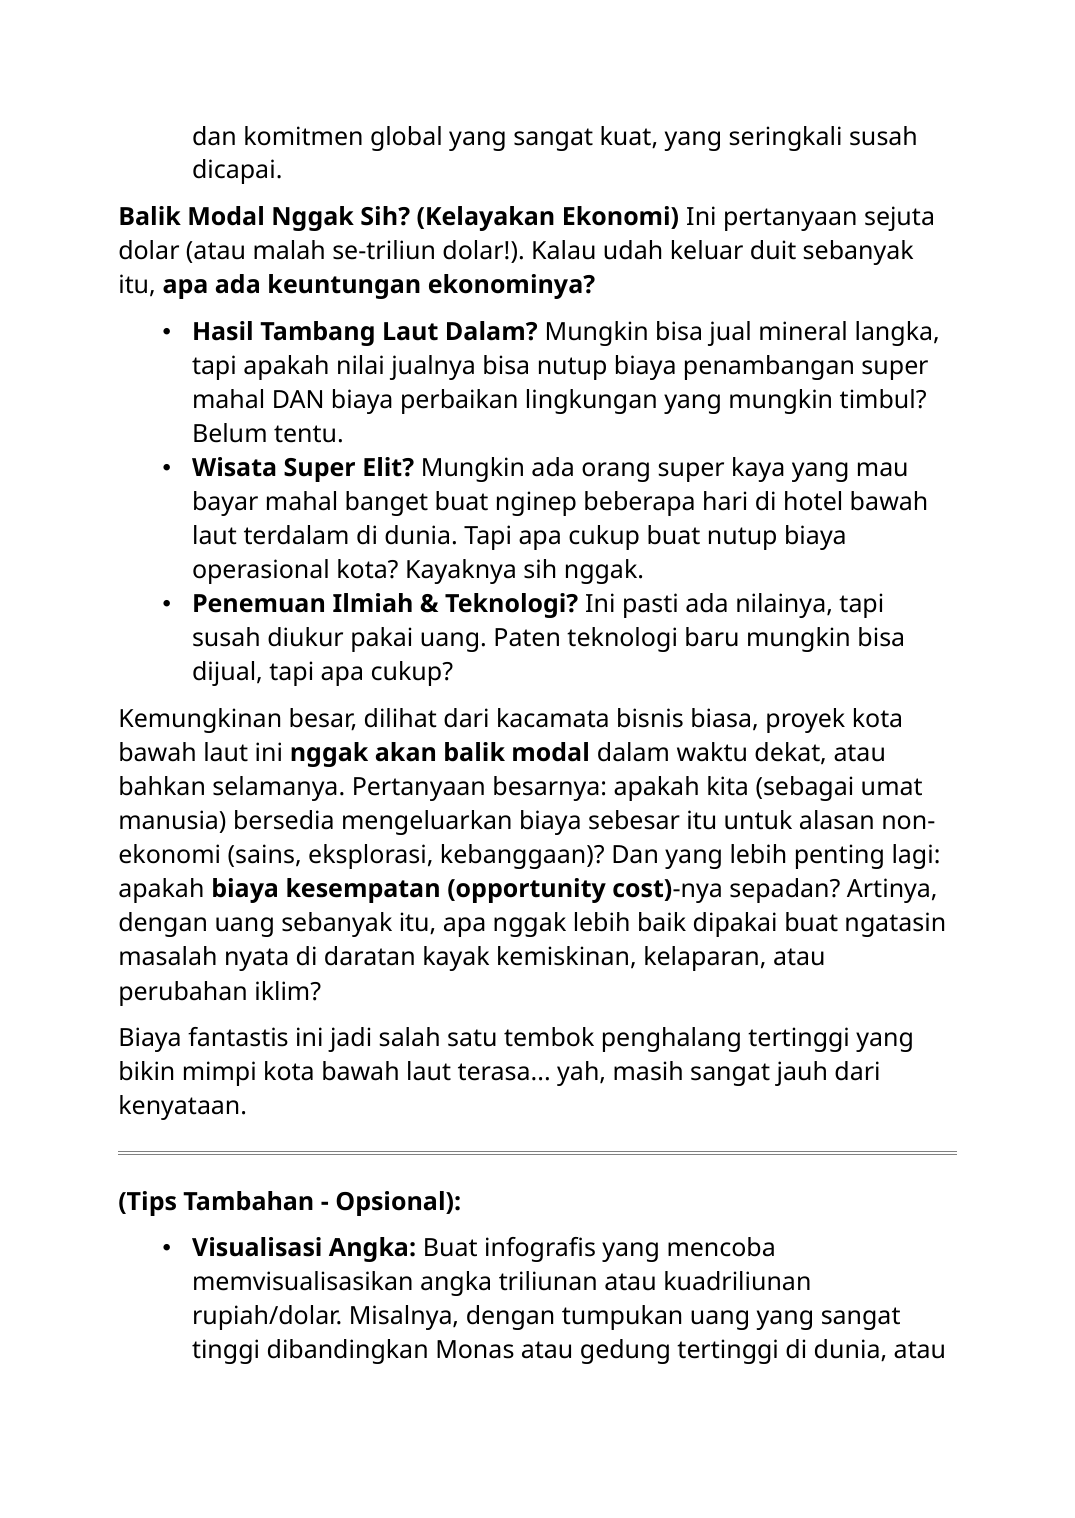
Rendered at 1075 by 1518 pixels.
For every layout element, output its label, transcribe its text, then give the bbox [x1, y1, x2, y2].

text Balik Modal Nggak Sih? (Kelayakan Ekonomi) Ini pertanyaan sejuta dolar (atau malah se-triliun dolar!). Kalau udah keluar duit sebanyak itu, apa ada keuntungan ekonominya? [118, 199, 957, 301]
text Kemungkinan besar, dilihat dari kacamata bisnis biasa, proyek kota bawah laut ini nggak akan balik modal dalam waktu dekat, atau bahkan selamanya. Pertanyaan besarnya: apakah kita (sebagai umat manusia) bersedia mengeluarkan biaya sebesar itu untuk alasan non-ekonomi (sains, eksplorasi, kebanggaan)? Dan yang lebih penting lagi: apakah biaya kesempatan (opportunity cost)-nya sepadan? Artinya, dengan uang sebanyak itu, apa nggak lebih baik dipakai buat ngatasin masalah nyata di daratan kayak kemiskinan, kelaparan, atau perubahan iklim? [118, 701, 957, 1007]
text (Tips Tambahan - Opsional): [118, 1183, 957, 1217]
list Visualisasi Angka: Buat infografis yang mencoba memvisualisasikan angka triliunan atau kuadriliunan rupiah/dolar. Misalnya, dengan tumpukan uang yang sangat tinggi dibandingkan Monas atau gedung tertinggi di dunia, atau [162, 1230, 957, 1366]
list Wisata Super Elit? Mungkin ada orang super kaya yang mau bayar mahal banget buat nginep beberapa hari di hotel bawah laut terdalam di dunia. Tapi apa cukup buat nutup biaya operasional kota? Kayaknya sih nggak. [162, 450, 957, 586]
text Biaya fantastis ini jadi salah satu tembok penghalang tertinggi yang bikin mimpi kota bawah laut terasa... yah, masih sangat jauh dari kenyataan. [118, 1020, 957, 1122]
list dan komitmen global yang sangat kuat, yang seringkali susah dicapai. [162, 118, 957, 186]
list Hasil Tambang Laut Dalam? Mungkin bisa jual mineral langka, tapi apakah nilai jualnya bisa nutup biaya penambangan super mahal DAN biaya perbaikan lingkungan yang mungkin timbul? Belum tentu. [162, 313, 957, 450]
list Penemuan Ilmiah & Teknologi? Ini pasti ada nilainya, tapi susah diukur pakai uang. Paten teknologi baru mungkin bisa dijual, tapi apa cukup? [162, 586, 957, 688]
